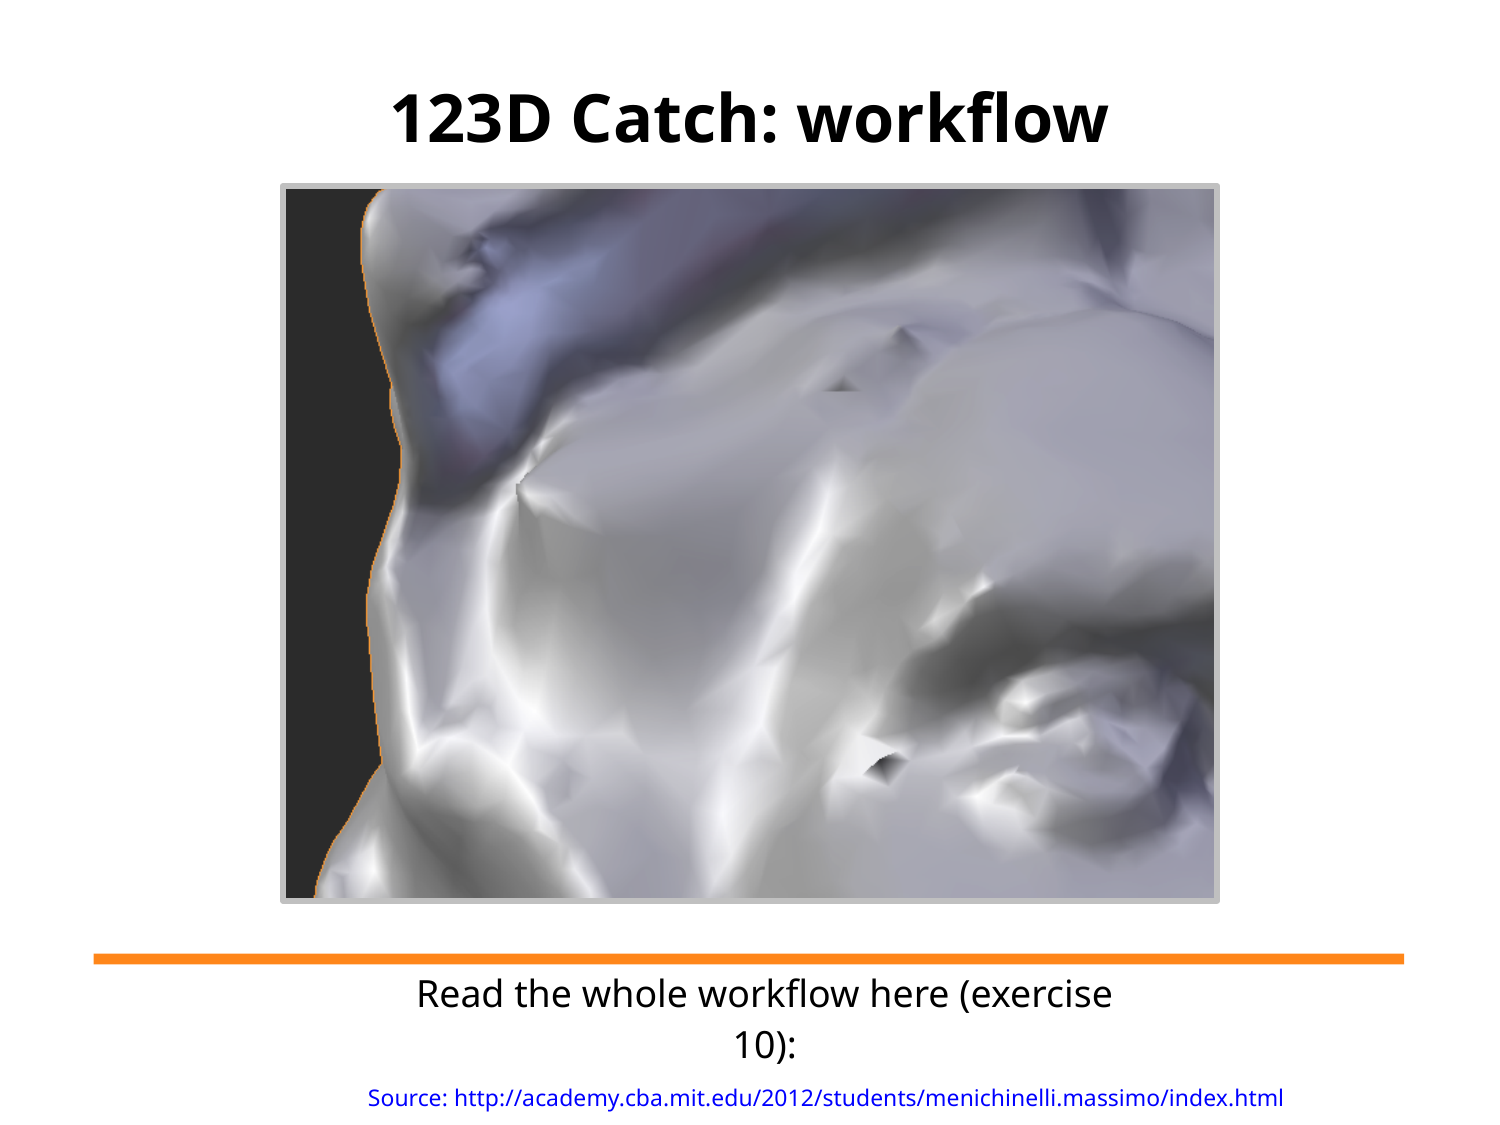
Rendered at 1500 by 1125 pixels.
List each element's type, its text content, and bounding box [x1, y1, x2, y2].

text_box Source: http://academy.cba.mit.edu/2012/students/menichinelli.massimo/index.html [353, 1074, 1147, 1115]
text_box Read the whole workflow here (exercise 10): [382, 960, 1148, 1020]
picture [0, 0, 1500, 1125]
title 123D Catch: workflow [75, 44, 1426, 188]
